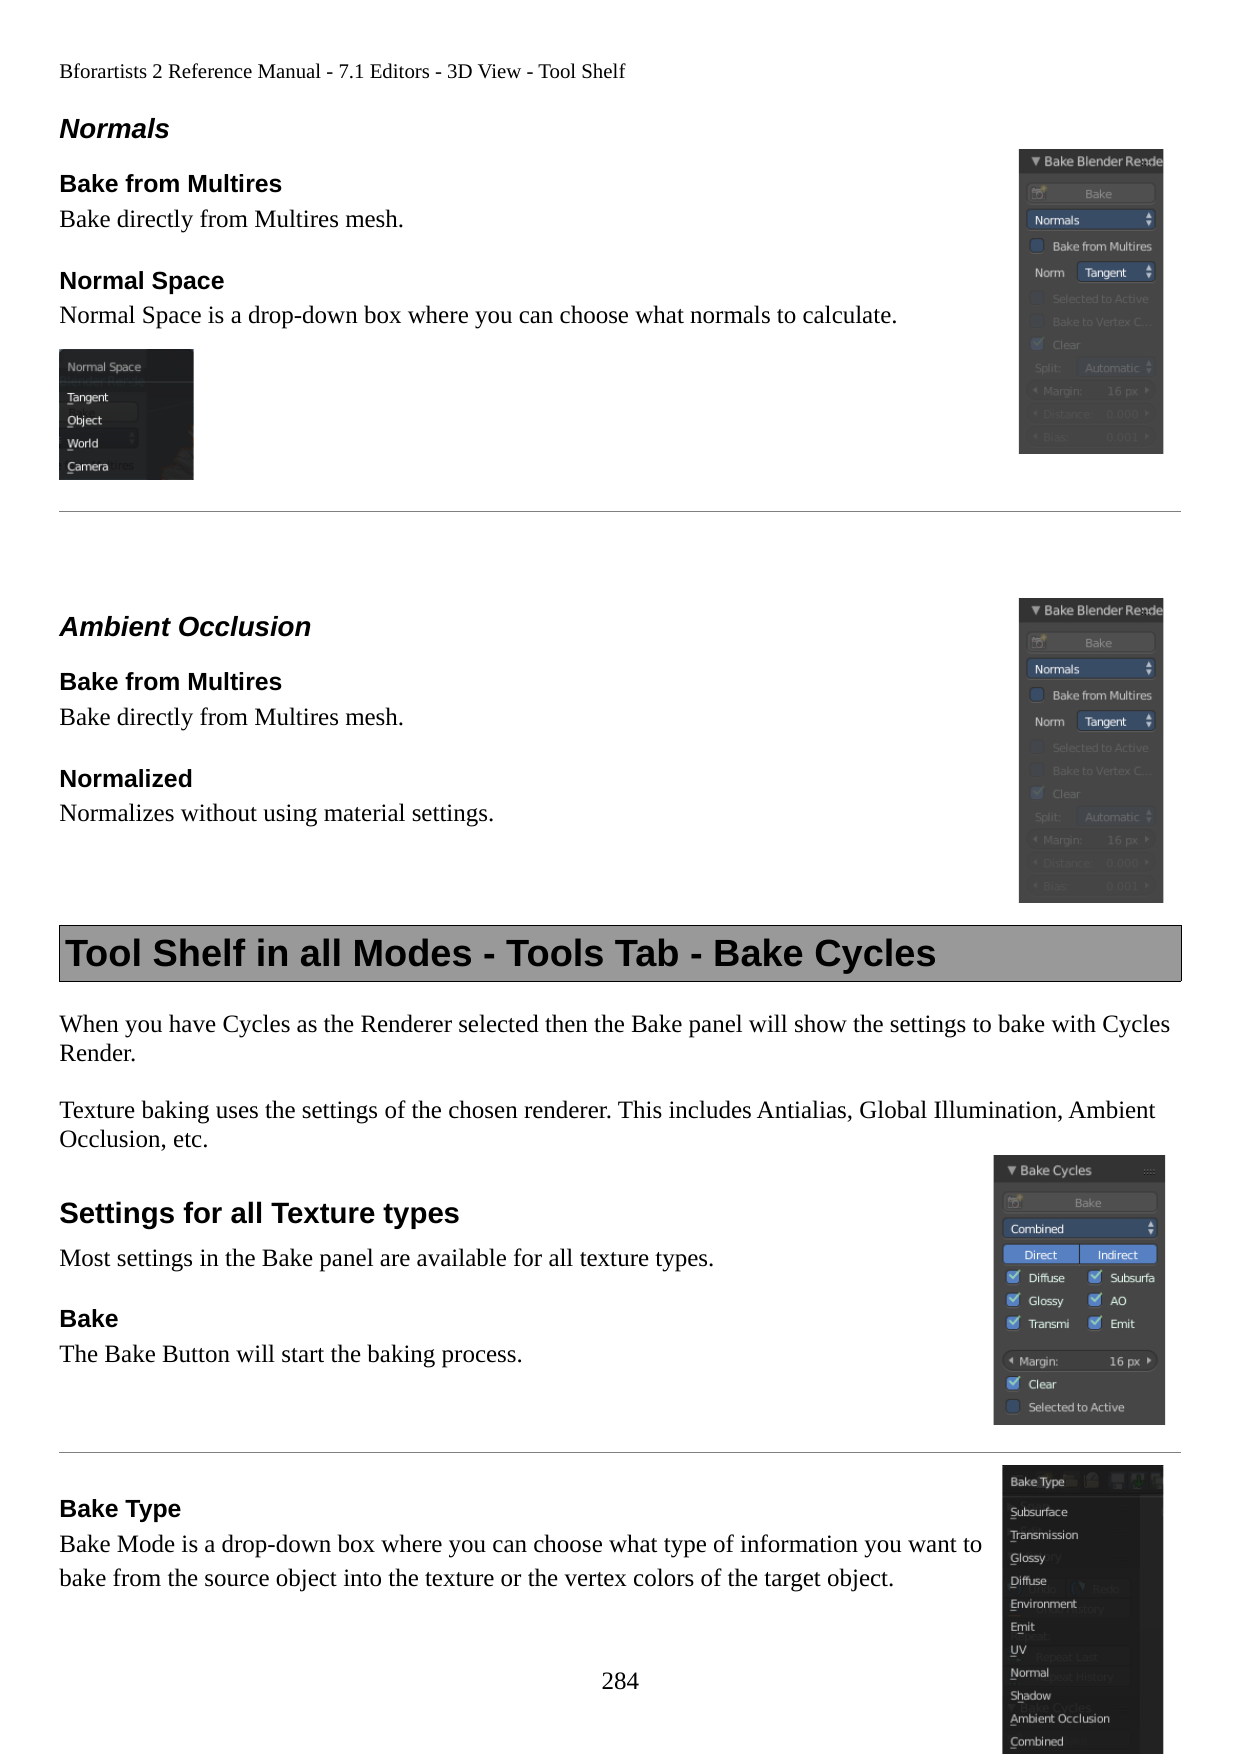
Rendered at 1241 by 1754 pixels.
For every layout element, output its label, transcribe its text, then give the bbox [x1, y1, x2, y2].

text Bake Mode is a drop-down box where you can choose what type of information you want to bake from the source object into the texture or the vertex colors of the target object. [59, 1529, 1002, 1592]
text Most settings in the Bake panel are available for all texture types. [59, 1243, 993, 1271]
picture [1002, 1465, 1164, 1754]
subtitle [1164, 1494, 1181, 1522]
picture [1018, 598, 1164, 903]
subtitle Normal Space [59, 266, 1018, 294]
subtitle Settings for all Texture types [59, 1196, 993, 1230]
subtitle [1164, 266, 1181, 294]
subtitle [1164, 169, 1181, 198]
picture [1018, 149, 1164, 454]
subtitle [1164, 610, 1181, 642]
subtitle Bake from Multires [59, 667, 1018, 696]
text The Bake Button will start the baking process. [59, 1339, 993, 1368]
subtitle Bake Type [59, 1494, 1002, 1522]
text Bake directly from Multires mesh. [59, 204, 1018, 233]
text Normalizes without using material settings. [59, 798, 1018, 827]
subtitle [1166, 1304, 1181, 1333]
text Normal Space is a drop-down box where you can choose what normals to calculate. [59, 301, 1018, 329]
text When you have Cycles as the Renderer selected then the Bake panel will show the settings to bake with Cycles Render. [59, 1009, 1181, 1067]
text Bake directly from Multires mesh. [59, 702, 1018, 731]
subtitle [1164, 764, 1181, 792]
subtitle [1164, 667, 1181, 696]
subtitle Ambient Occlusion [59, 610, 1018, 642]
picture [993, 1155, 1166, 1425]
table_header Tool Shelf in all Modes - Tools Tab - Bake Cycles [60, 926, 1181, 981]
subtitle Bake from Multires [59, 169, 1018, 198]
subtitle Normals [59, 113, 1181, 144]
picture [59, 349, 194, 480]
subtitle Normalized [59, 764, 1018, 792]
text Texture baking uses the settings of the chosen renderer. This includes Antialias, Global Illumination, Ambient Occlusion, etc. [59, 1096, 1181, 1153]
subtitle Bake [59, 1304, 993, 1333]
